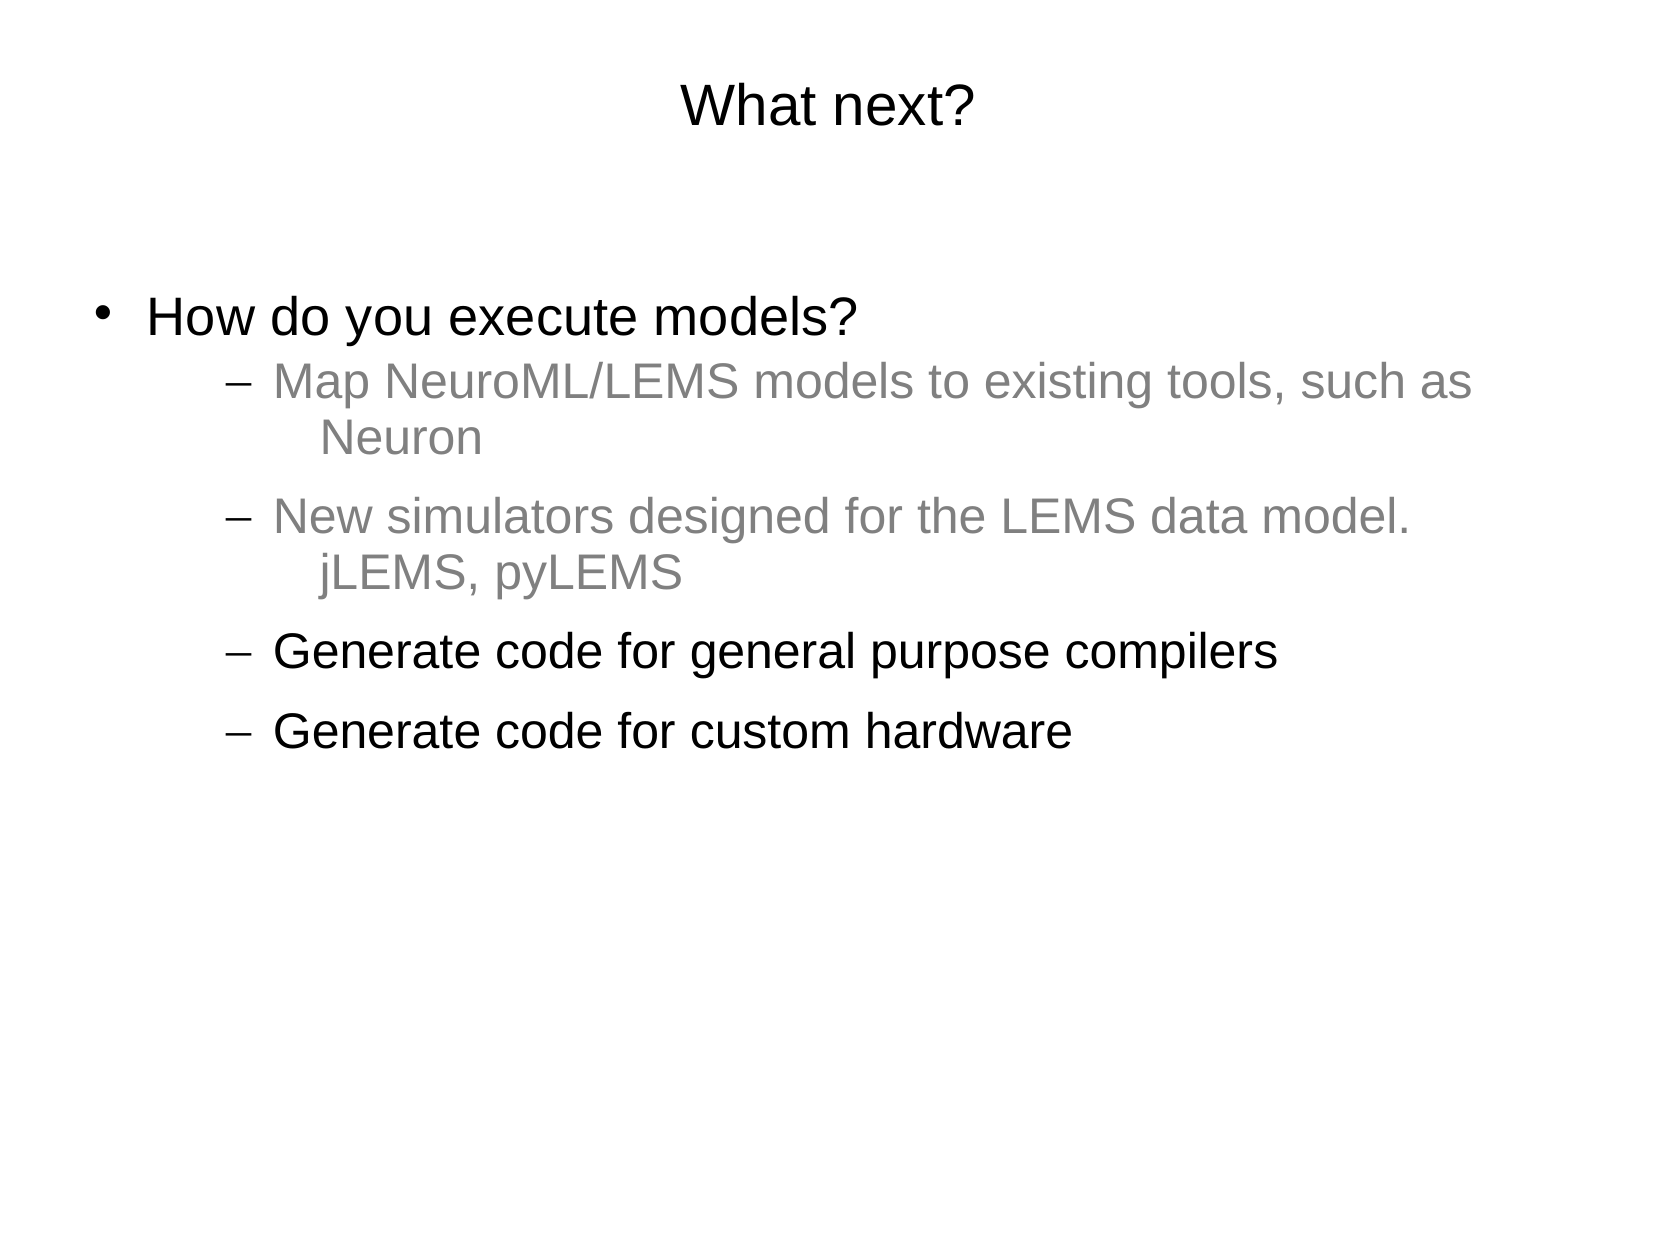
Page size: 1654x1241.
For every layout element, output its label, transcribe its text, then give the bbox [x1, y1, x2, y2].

title What next? [84, 53, 1573, 155]
list How do you execute models? Map NeuroML/LEMS models to existing tools, such as Neuron New simulators designed for the LEMS data model. jLEMS, pyLEMS Generate code for general purpose compilers Generate code for custom hardware [76, 283, 1565, 1103]
